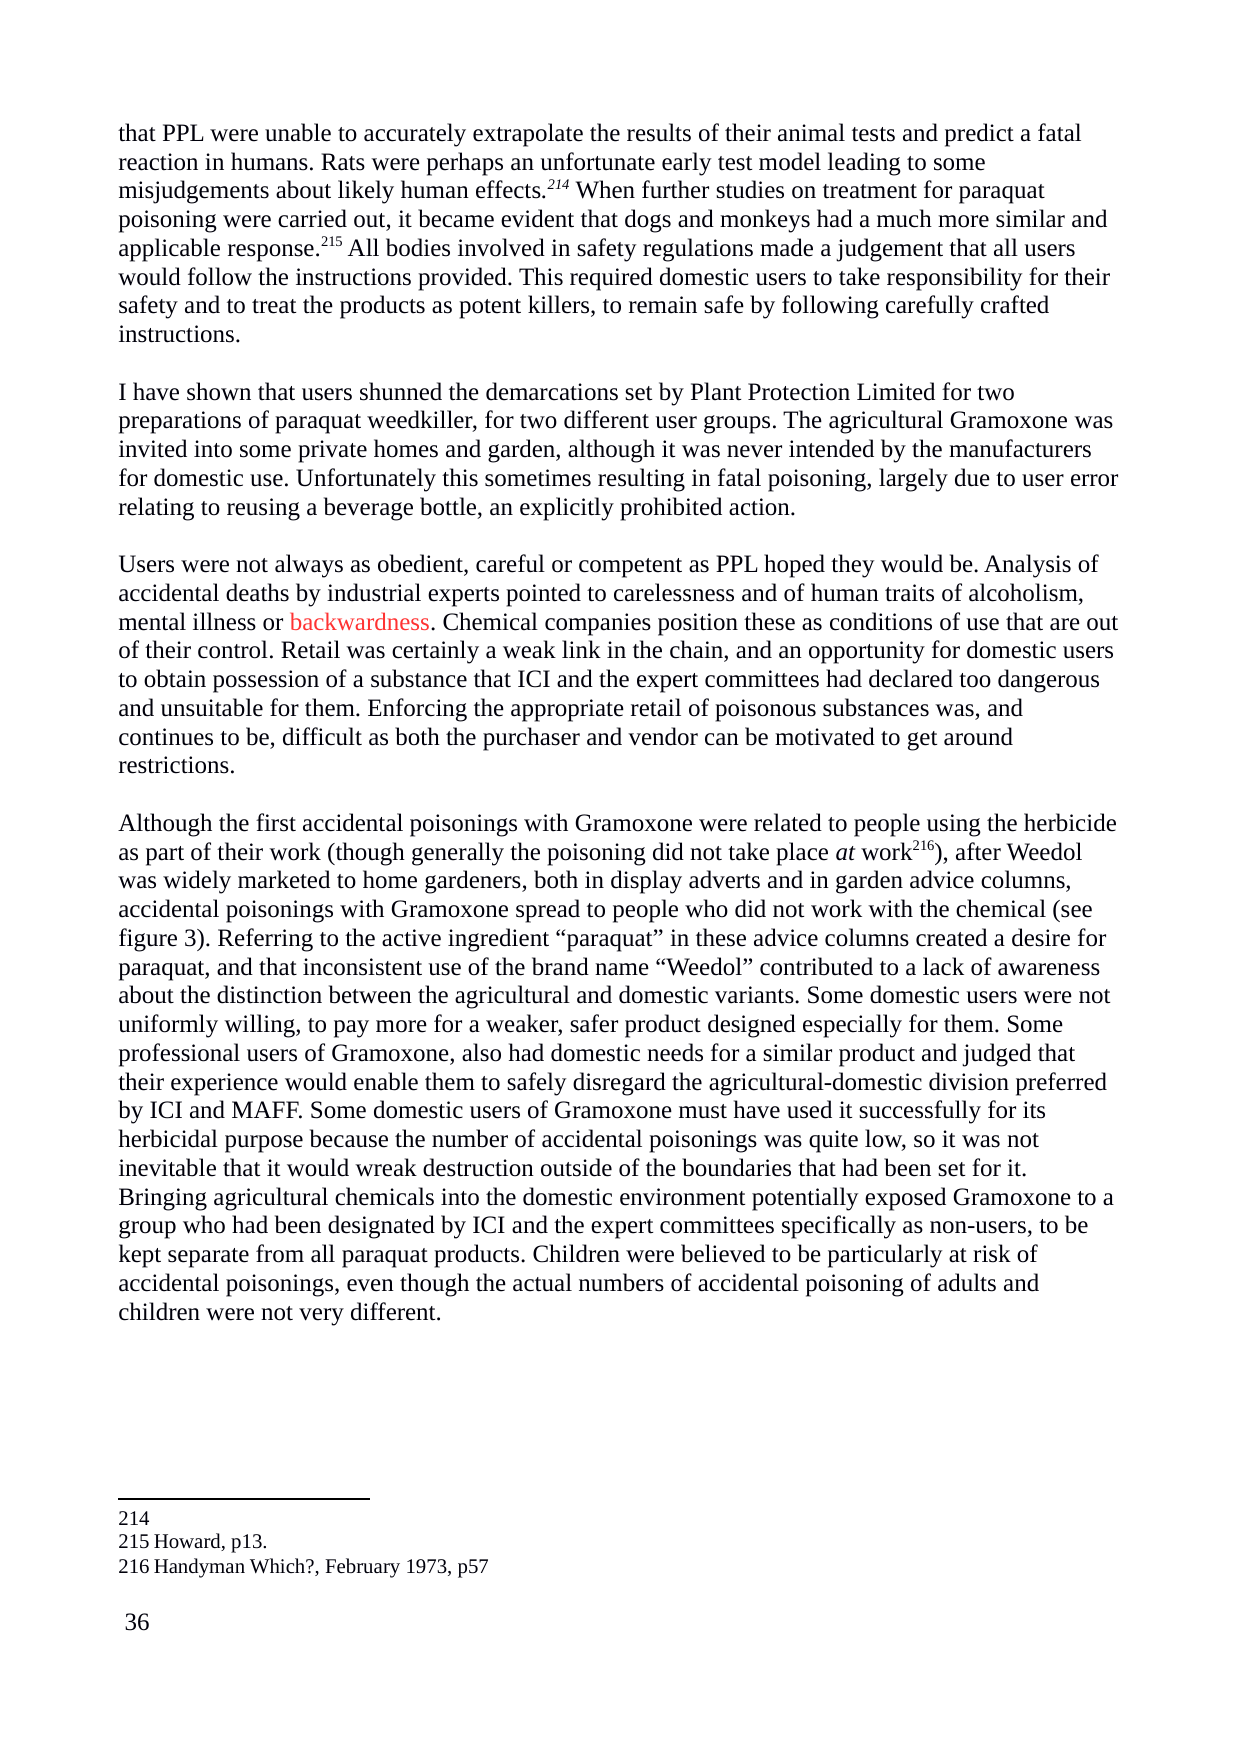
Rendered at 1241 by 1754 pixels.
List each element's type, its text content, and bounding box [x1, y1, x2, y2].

text that PPL were unable to accurately extrapolate the results of their animal tests and predict a fatal reaction in humans. Rats were perhaps an unfortunate early test model leading to some misjudgements about likely human effects. When further studies on treatment for paraquat poisoning were carried out, it became evident that dogs and monkeys had a much more similar and applicable response. All bodies involved in safety regulations made a judgement that all users would follow the instructions provided. This required domestic users to take responsibility for their safety and to treat the products as potent killers, to remain safe by following carefully crafted instructions. [118, 118, 1122, 348]
text Howard, p13. [118, 1529, 1122, 1553]
text I have shown that users shunned the demarcations set by Plant Protection Limited for two preparations of paraquat weedkiller, for two different user groups. The agricultural Gramoxone was invited into some private homes and garden, although it was never intended by the manufacturers for domestic use. Unfortunately this sometimes resulting in fatal poisoning, largely due to user error relating to reusing a beverage bottle, an explicitly prohibited action. [118, 377, 1122, 521]
text Users were not always as obedient, careful or competent as PPL hoped they would be. Analysis of accidental deaths by industrial experts pointed to carelessness and of human traits of alcoholism, mental illness or backwardness. Chemical companies position these as conditions of use that are out of their control. Retail was certainly a weak link in the chain, and an opportunity for domestic users to obtain possession of a substance that ICI and the expert committees had declared too dangerous and unsuitable for them. Enforcing the appropriate retail of poisonous substances was, and continues to be, difficult as both the purchaser and vendor can be motivated to get around restrictions. [118, 549, 1122, 779]
text Although the first accidental poisonings with Gramoxone were related to people using the herbicide as part of their work (though generally the poisoning did not take place at work), after Weedol was widely marketed to home gardeners, both in display adverts and in garden advice columns, accidental poisonings with Gramoxone spread to people who did not work with the chemical (see figure 3). Referring to the active ingredient “paraquat” in these advice columns created a desire for paraquat, and that inconsistent use of the brand name “Weedol” contributed to a lack of awareness about the distinction between the agricultural and domestic variants. Some domestic users were not uniformly willing, to pay more for a weaker, safer product designed especially for them. Some professional users of Gramoxone, also had domestic needs for a similar product and judged that their experience would enable them to safely disregard the agricultural-domestic division preferred by ICI and MAFF. Some domestic users of Gramoxone must have used it successfully for its herbicidal purpose because the number of accidental poisonings was quite low, so it was not inevitable that it would wreak destruction outside of the boundaries that had been set for it. Bringing agricultural chemicals into the domestic environment potentially exposed Gramoxone to a group who had been designated by ICI and the expert committees specifically as non-users, to be kept separate from all paraquat products. Children were believed to be particularly at risk of accidental poisonings, even though the actual numbers of accidental poisoning of adults and children were not very different. [118, 808, 1122, 1326]
text Handyman Which?, February 1973, p57 [118, 1553, 1122, 1578]
